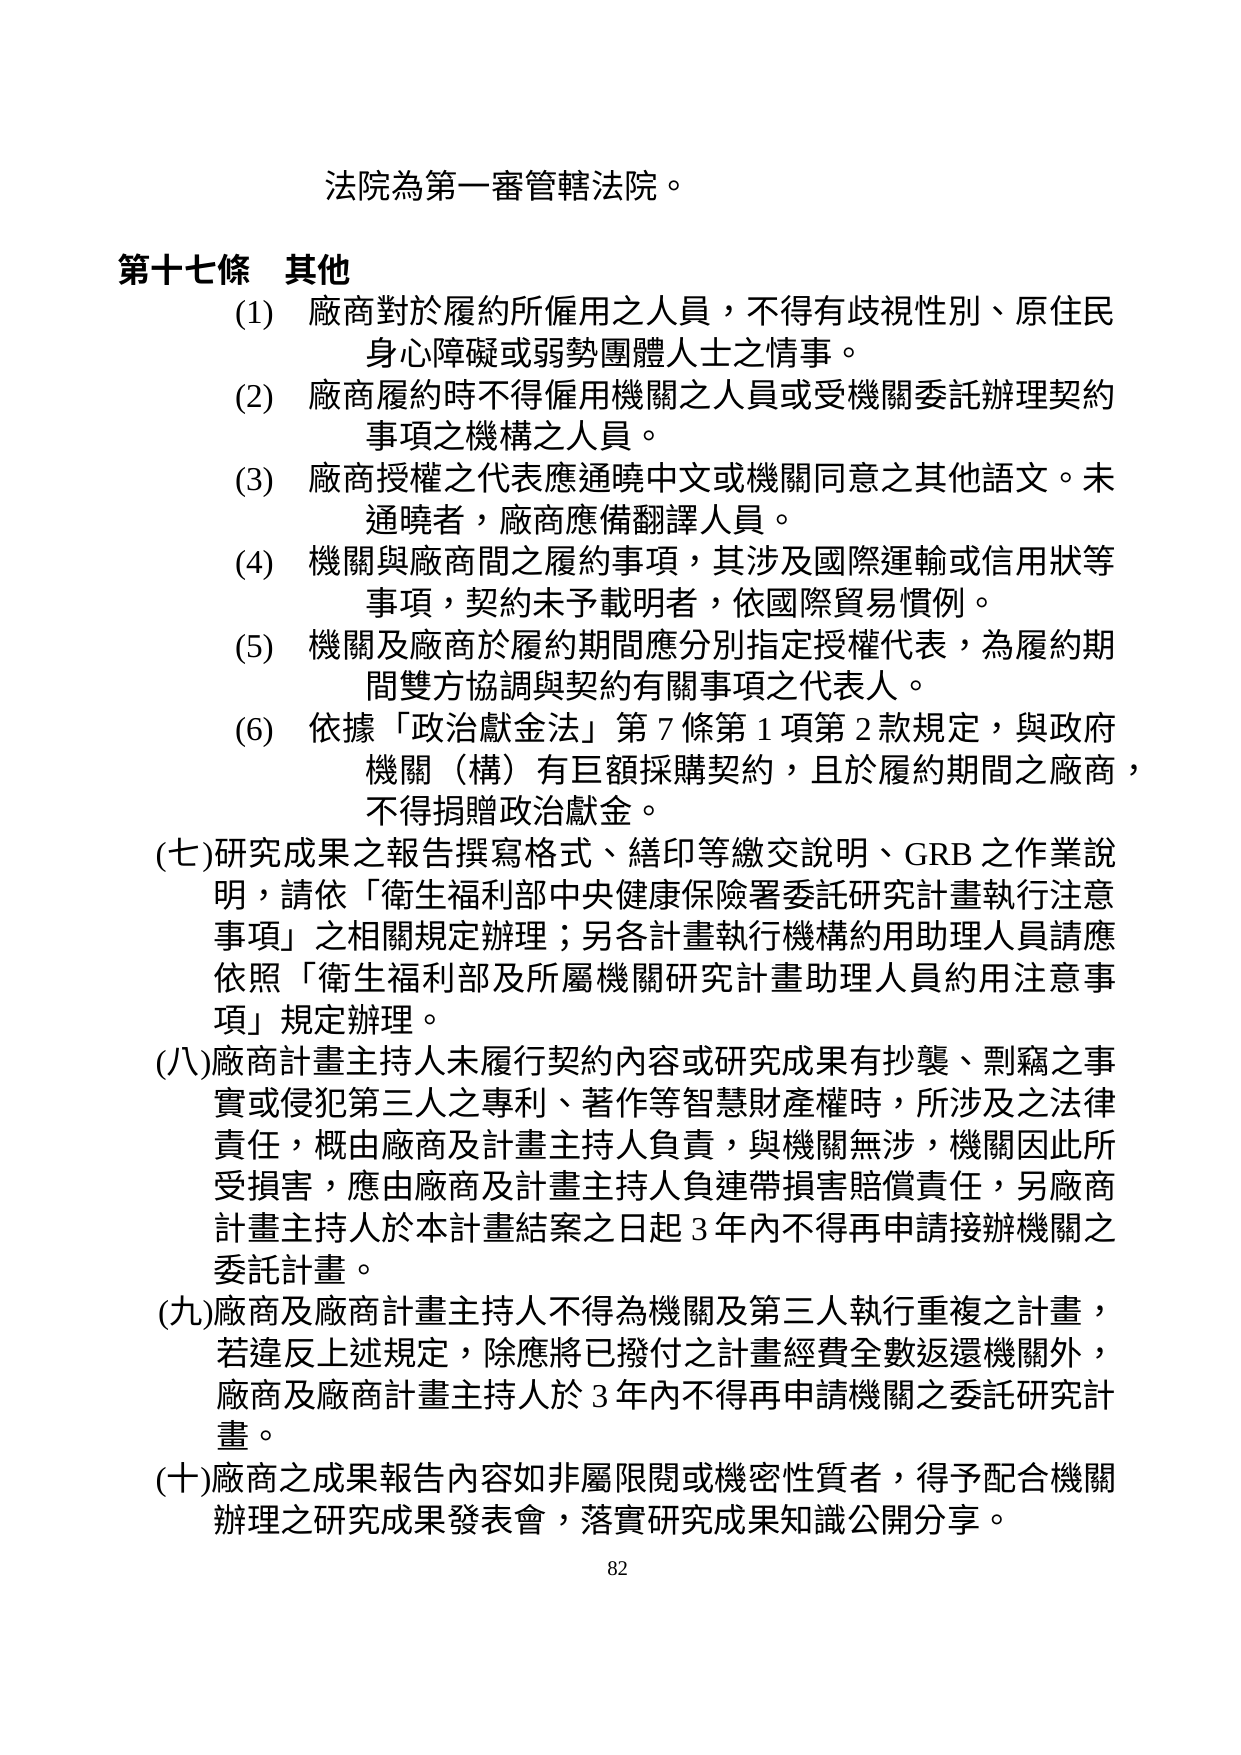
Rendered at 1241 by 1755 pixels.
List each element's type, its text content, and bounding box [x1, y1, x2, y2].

list 廠商授權之代表應通曉中文或機關同意之其他語文。未通曉者，廠商應備翻譯人員。 [235, 457, 1117, 541]
list 法院為第一審管轄法院。 [185, 166, 1117, 207]
list 廠商對於履約所僱用之人員，不得有歧視性別、原住民、身心障礙或弱勢團體人士之情事。 [235, 291, 1117, 374]
text (九)廠商及廠商計畫主持人不得為機關及第三人執行重複之計畫，若違反上述規定，除應將已撥付之計畫經費全數返還機關外，廠商及廠商計畫主持人於3年內不得再申請機關之委託研究計畫。 [158, 1291, 1117, 1457]
list 依據「政治獻金法」第7條第1項第2款規定，與政府機關（構）有巨額採購契約，且於履約期間之廠商，不得捐贈政治獻金。 [235, 707, 1117, 832]
list 機關與廠商間之履約事項，其涉及國際運輸或信用狀等事項，契約未予載明者，依國際貿易慣例。 [235, 541, 1117, 624]
text (八)廠商計畫主持人未履行契約內容或研究成果有抄襲、剽竊之事實或侵犯第三人之專利、著作等智慧財產權時，所涉及之法律責任，概由廠商及計畫主持人負責，與機關無涉，機關因此所受損害，應由廠商及計畫主持人負連帶損害賠償責任，另廠商計畫主持人於本計畫結案之日起3年內不得再申請接辦機關之委託計畫。 [155, 1041, 1117, 1291]
text 第十七條 其他 [117, 249, 1117, 291]
list 機關及廠商於履約期間應分別指定授權代表，為履約期間雙方協調與契約有關事項之代表人。 [235, 624, 1117, 707]
list 廠商履約時不得僱用機關之人員或受機關委託辦理契約事項之機構之人員。 [235, 374, 1117, 457]
text (七)研究成果之報告撰寫格式、繕印等繳交說明、GRB之作業說明，請依「衛生福利部中央健康保險署委託研究計畫執行注意事項」之相關規定辦理；另各計畫執行機構約用助理人員請應依照「衛生福利部及所屬機關研究計畫助理人員約用注意事項」規定辦理。 [155, 832, 1117, 1041]
text (十)廠商之成果報告內容如非屬限閱或機密性質者，得予配合機關辦理之研究成果發表會，落實研究成果知識公開分享。 [155, 1457, 1117, 1541]
